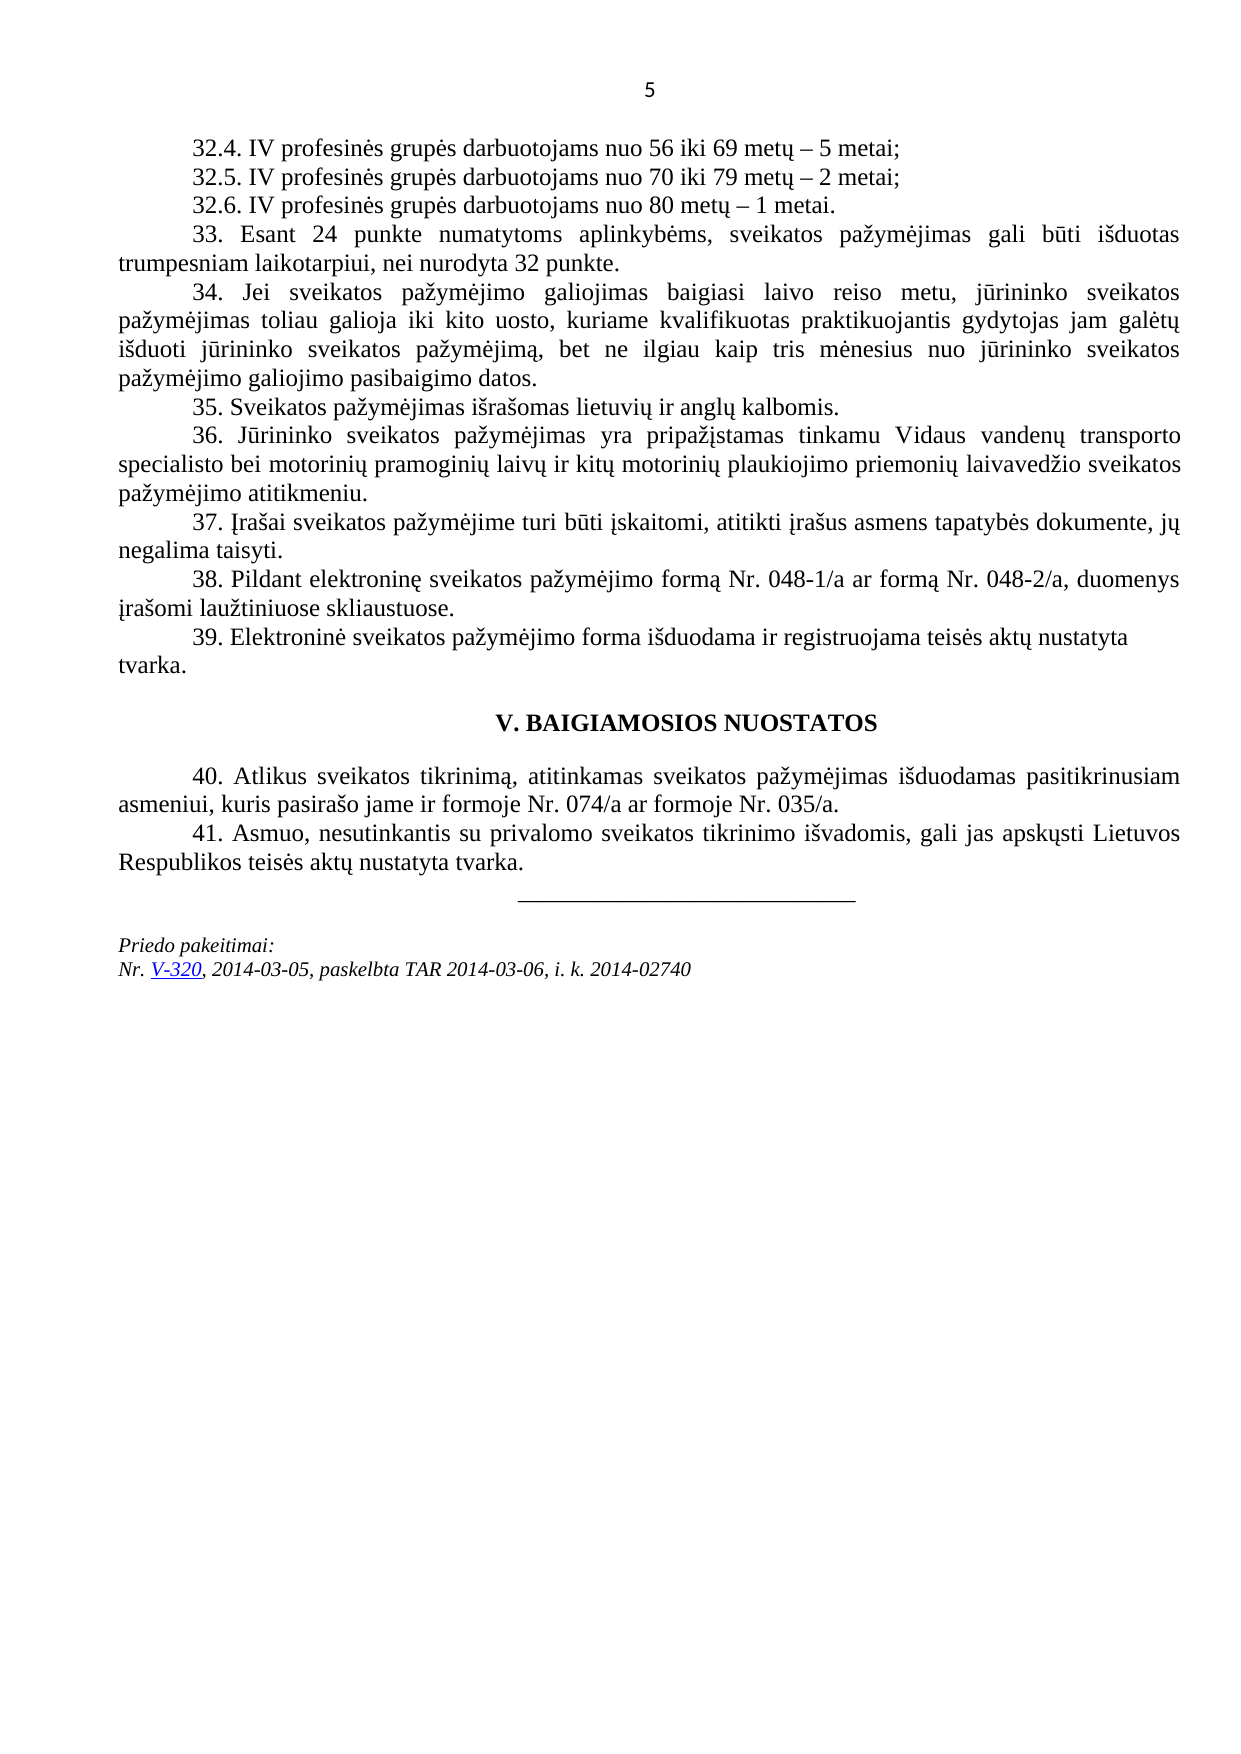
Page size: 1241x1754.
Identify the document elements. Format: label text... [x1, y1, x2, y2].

text 40. Atlikus sveikatos tikrinimą, atitinkamas sveikatos pažymėjimas išduodamas pasitikrinusiam asmeniui, kuris pasirašo jame ir formoje Nr. 074/a ar formoje Nr. 035/a. [118, 761, 1181, 818]
text 37. Įrašai sveikatos pažymėjime turi būti įskaitomi, atitikti įrašus asmens tapatybės dokumente, jų negalima taisyti. [118, 507, 1181, 564]
text 33. Esant 24 punkte numatytoms aplinkybėms, sveikatos pažymėjimas gali būti išduotas trumpesniam laikotarpiui, nei nurodyta 32 punkte. [118, 219, 1181, 277]
text 34. Jei sveikatos pažymėjimo galiojimas baigiasi laivo reiso metu, jūrininko sveikatos pažymėjimas toliau galioja iki kito uosto, kuriame kvalifikuotas praktikuojantis gydytojas jam galėtų išduoti jūrininko sveikatos pažymėjimą, bet ne ilgiau kaip tris mėnesius nuo jūrininko sveikatos pažymėjimo galiojimo pasibaigimo datos. [118, 277, 1181, 392]
text 38. Pildant elektroninę sveikatos pažymėjimo formą Nr. 048-1/a ar formą Nr. 048-2/a, duomenys įrašomi laužtiniuose skliaustuose. [118, 564, 1181, 622]
text Priedo pakeitimai: [118, 933, 1181, 957]
text 35. Sveikatos pažymėjimas išrašomas lietuvių ir anglų kalbomis. [192, 392, 1181, 420]
text 32.5. IV profesinės grupės darbuotojams nuo 70 iki 79 metų – 2 metai; [192, 162, 1181, 190]
text 41. Asmuo, nesutinkantis su privalomo sveikatos tikrinimo išvadomis, gali jas apskųsti Lietuvos Respublikos teisės aktų nustatyta tvarka. [118, 818, 1181, 876]
text 39. Elektroninė sveikatos pažymėjimo forma išduodama ir registruojama teisės aktų nustatyta tvarka. [118, 622, 1181, 679]
text V. BAIGIAMOSIOS NUOSTATOS [118, 708, 1181, 737]
text 36. Jūrininko sveikatos pažymėjimas yra pripažįstamas tinkamu Vidaus vandenų transporto specialisto bei motorinių pramoginių laivų ir kitų motorinių plaukiojimo priemonių laivavedžio sveikatos pažymėjimo atitikmeniu. [118, 420, 1181, 507]
text Nr. V-320, 2014-03-05, paskelbta TAR 2014-03-06, i. k. 2014-02740 [118, 957, 1181, 981]
text ___________________________ [118, 876, 1181, 904]
text 32.6. IV profesinės grupės darbuotojams nuo 80 metų – 1 metai. [192, 190, 1181, 219]
text 32.4. IV profesinės grupės darbuotojams nuo 56 iki 69 metų – 5 metai; [192, 133, 1181, 162]
